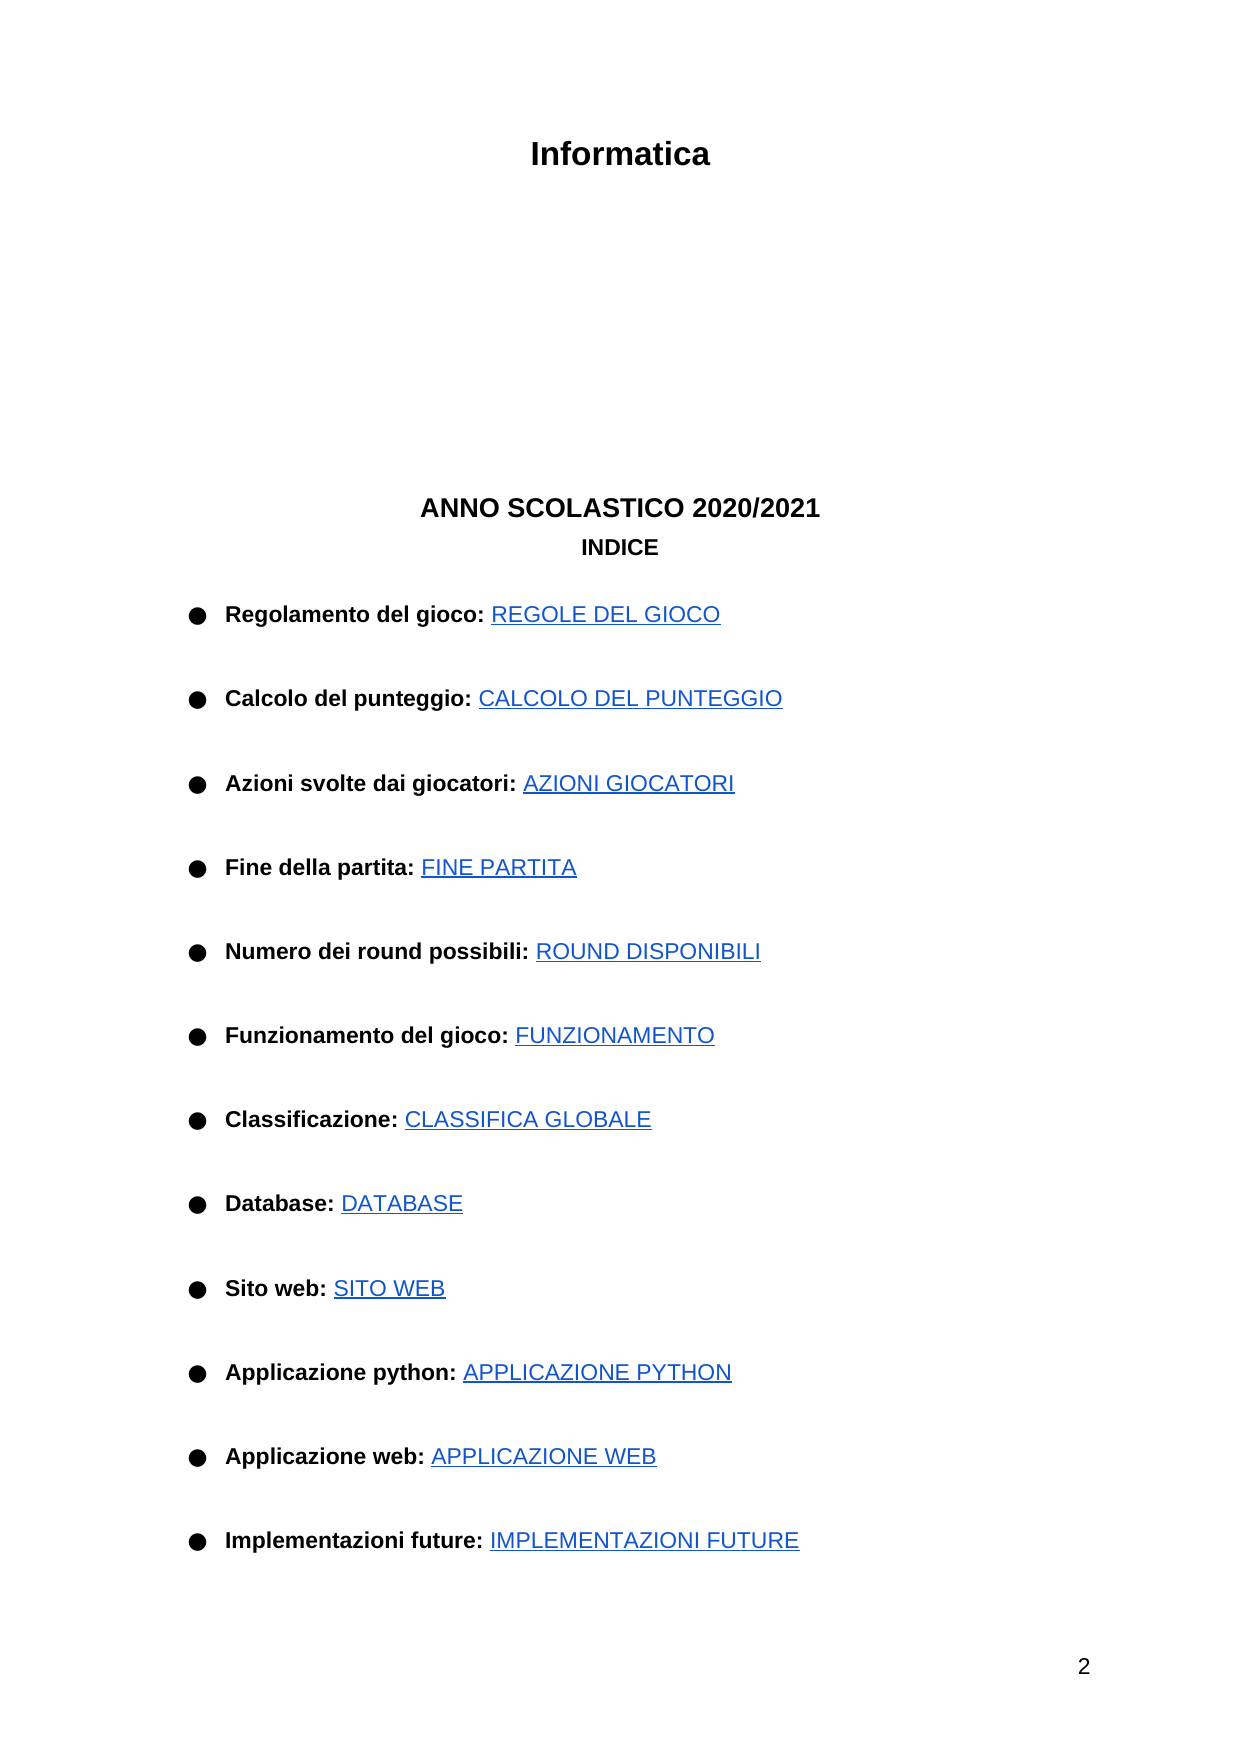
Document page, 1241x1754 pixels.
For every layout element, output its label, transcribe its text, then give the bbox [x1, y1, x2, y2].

text ANNO SCOLASTICO 2020/2021 [150, 505, 1090, 520]
list Database: DATABASE [187, 1178, 1090, 1225]
list Sito web: SITO WEB [187, 1262, 1090, 1309]
list Applicazione python: APPLICAZIONE PYTHON [187, 1346, 1090, 1393]
list Calcolo del punteggio: CALCOLO DEL PUNTEGGIO [187, 673, 1090, 720]
list Azioni svolte dai giocatori: AZIONI GIOCATORI [187, 757, 1090, 804]
list Numero dei round possibili: ROUND DISPONIBILI [187, 925, 1090, 972]
list Classificazione: CLASSIFICA GLOBALE [187, 1094, 1090, 1141]
text Informatica [150, 150, 1090, 169]
list Fine della partita: FINE PARTITA [187, 841, 1090, 888]
list Applicazione web: APPLICAZIONE WEB [187, 1430, 1090, 1477]
text INDICE [150, 545, 1090, 558]
list Implementazioni future: IMPLEMENTAZIONI FUTURE [187, 1514, 1090, 1562]
list Regolamento del gioco: REGOLE DEL GIOCO [187, 589, 1090, 636]
list Funzionamento del gioco: FUNZIONAMENTO [187, 1009, 1090, 1057]
